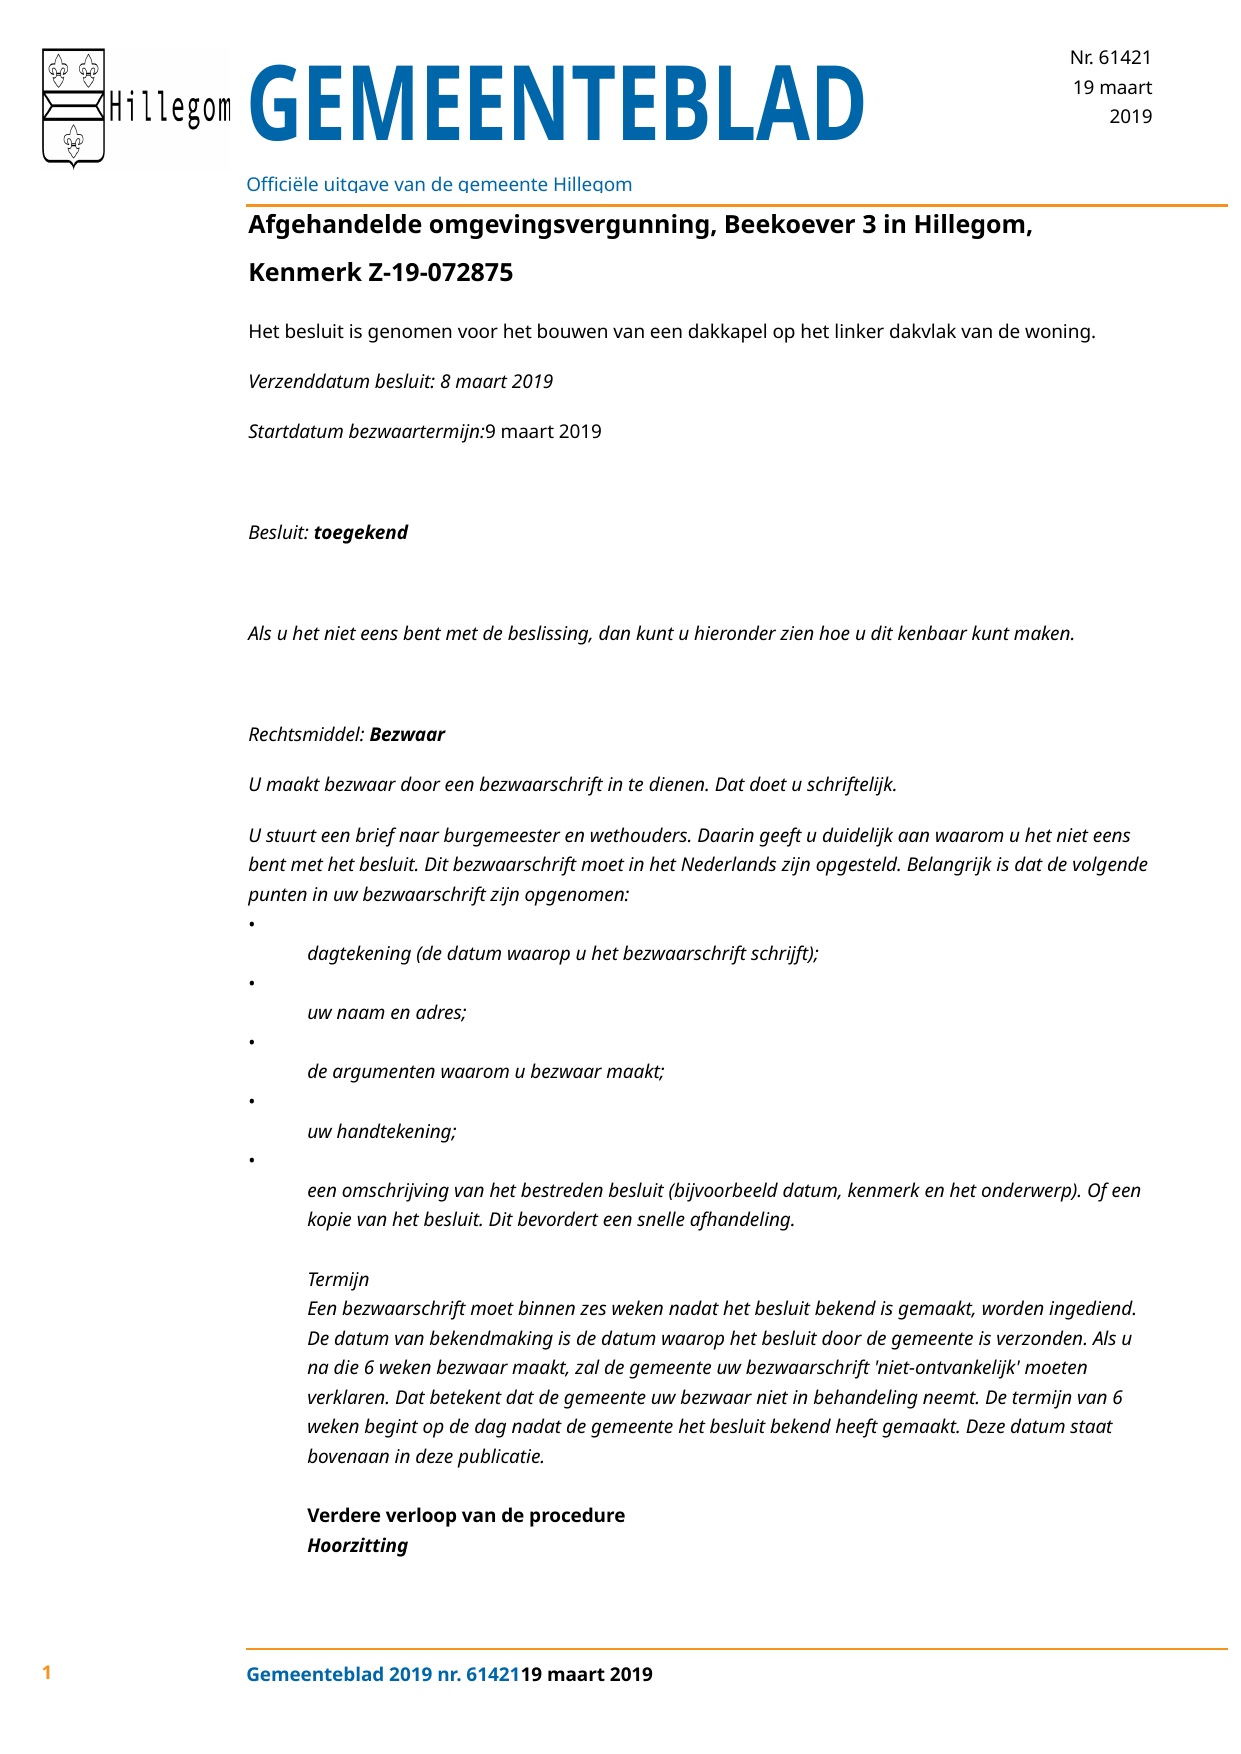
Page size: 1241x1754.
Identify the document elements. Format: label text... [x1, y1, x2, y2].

list uw handtekening; [248, 1118, 1152, 1144]
text U stuurt een brief naar burgemeester en wethouders. Daarin geeft u duidelijk aan waarom u het niet eens bent met het besluit. Dit bezwaarschrift moet in het Nederlands zijn opgesteld. Belangrijk is dat de volgende punten in uw bezwaarschrift zijn opgenomen: [248, 822, 1152, 907]
text Besluit: toegekend [248, 519, 1152, 545]
list Een bezwaarschrift moet binnen zes weken nadat het besluit bekend is gemaakt, worden ingediend. De datum van bekendmaking is de datum waarop het besluit door de gemeente is verzonden. Als u na die 6 weken bezwaar maakt, zal de gemeente uw bezwaarschrift 'niet-ontvankelijk' moeten verklaren. Dat betekent dat de gemeente uw bezwaar niet in behandeling neemt. De termijn van 6 weken begint op de dag nadat de gemeente het besluit bekend heeft gemaakt. Deze datum staat bovenaan in deze publicatie. [248, 1295, 1152, 1469]
list uw naam en adres; [248, 999, 1152, 1025]
text U maakt bezwaar door een bezwaarschrift in te dienen. Dat doet u schriftelijk. [248, 772, 1152, 797]
text Startdatum bezwaartermijn:9 maart 2019 [248, 419, 1152, 444]
text Rechtsmiddel: Bezwaar [248, 721, 1152, 747]
text Het besluit is genomen voor het bouwen van een dakkapel op het linker dakvlak van de woning. [248, 318, 1152, 344]
list Verdere verloop van de procedure [248, 1502, 1152, 1528]
list Hoorzitting [248, 1532, 1152, 1558]
text Afgehandelde omgevingsvergunning, Beekoever 3 in Hillegom, Kenmerk Z-19-072875 [248, 207, 1152, 288]
list dagtekening (de datum waarop u het bezwaarschrift schrijft); [248, 940, 1152, 966]
list Termijn [248, 1266, 1152, 1292]
list de argumenten waarom u bezwaar maakt; [248, 1059, 1152, 1084]
text Als u het niet eens bent met de beslissing, dan kunt u hieronder zien hoe u dit kenbaar kunt maken. [248, 620, 1152, 646]
picture [41, 47, 231, 172]
text Verzenddatum besluit: 8 maart 2019 [248, 368, 1152, 394]
list een omschrijving van het bestreden besluit (bijvoorbeeld datum, kenmerk en het onderwerp). Of een kopie van het besluit. Dit bevordert een snelle afhandeling. [248, 1177, 1152, 1232]
